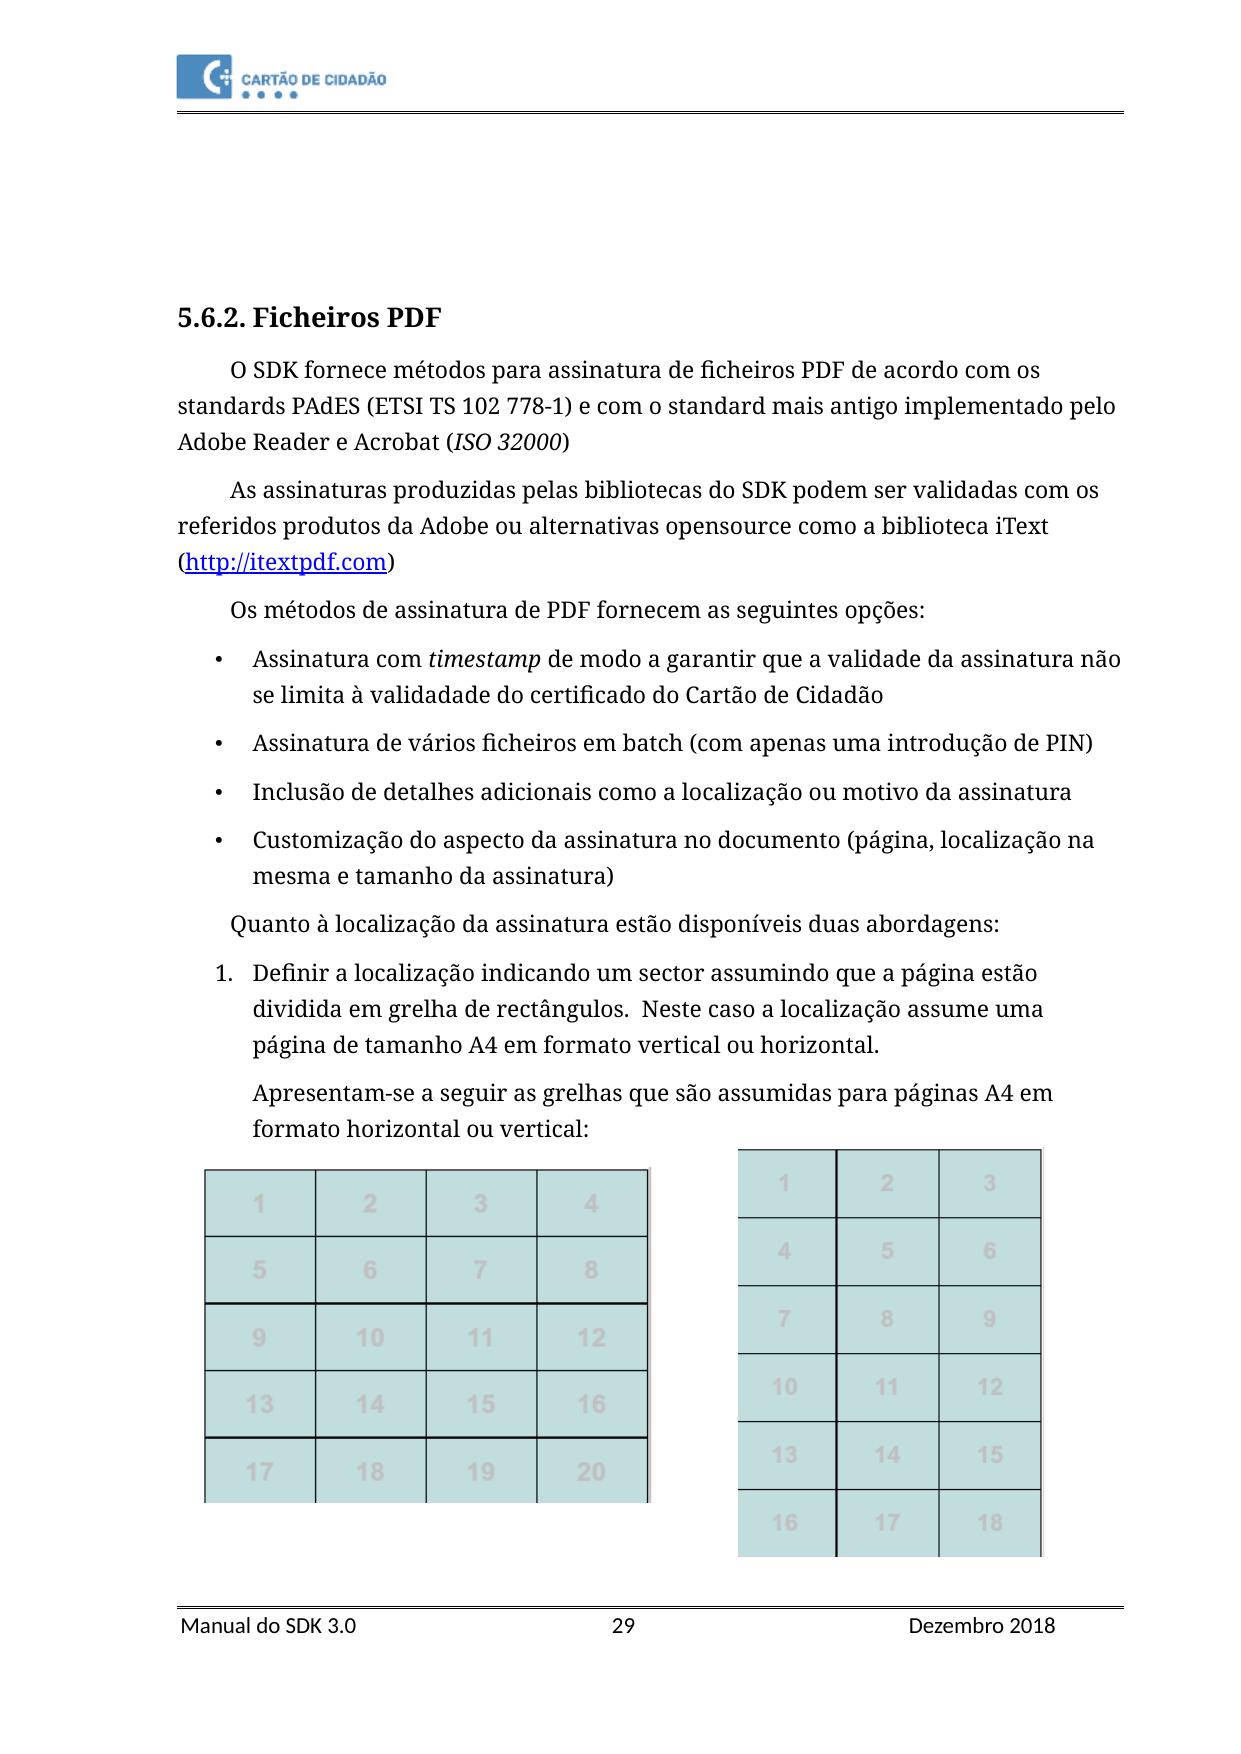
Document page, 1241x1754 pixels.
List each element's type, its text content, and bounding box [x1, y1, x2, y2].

text Os métodos de assinatura de PDF fornecem as seguintes opções: [177, 594, 1124, 626]
text As assinaturas produzidas pelas bibliotecas do SDK podem ser validadas com os referidos produtos da Adobe ou alternativas opensource como a biblioteca iText (http://itextpdf.com) [177, 474, 1124, 577]
list Customização do aspecto da assinatura no documento (página, localização na mesma e tamanho da assinatura) [215, 824, 1124, 891]
list Definir a localização indicando um sector assumindo que a página estão dividida em grelha de rectângulos. Neste caso a localização assume uma página de tamanho A4 em formato vertical ou horizontal. [215, 957, 1124, 1060]
list Assinatura de vários ficheiros em batch (com apenas uma introdução de PIN) [215, 727, 1124, 758]
list Inclusão de detalhes adicionais como a localização ou motivo da assinatura [215, 776, 1124, 807]
text Quanto à localização da assinatura estão disponíveis duas abordagens: [177, 908, 1124, 939]
text O SDK fornece métodos para assinatura de ficheiros PDF de acordo com os standards PAdES (ETSI TS 102 778-1) e com o standard mais antigo implementado pelo Adobe Reader e Acrobat (ISO 32000) [177, 354, 1124, 457]
picture [202, 1167, 652, 1503]
picture [174, 49, 428, 106]
picture [738, 1147, 1045, 1557]
list Assinatura com timestamp de modo a garantir que a validade da assinatura não se limita à validadade do certificado do Cartão de Cidadão [215, 643, 1124, 710]
subtitle Ficheiros PDF [177, 299, 1124, 336]
list Apresentam-se a seguir as grelhas que são assumidas para páginas A4 em formato horizontal ou vertical: [215, 1077, 1124, 1144]
